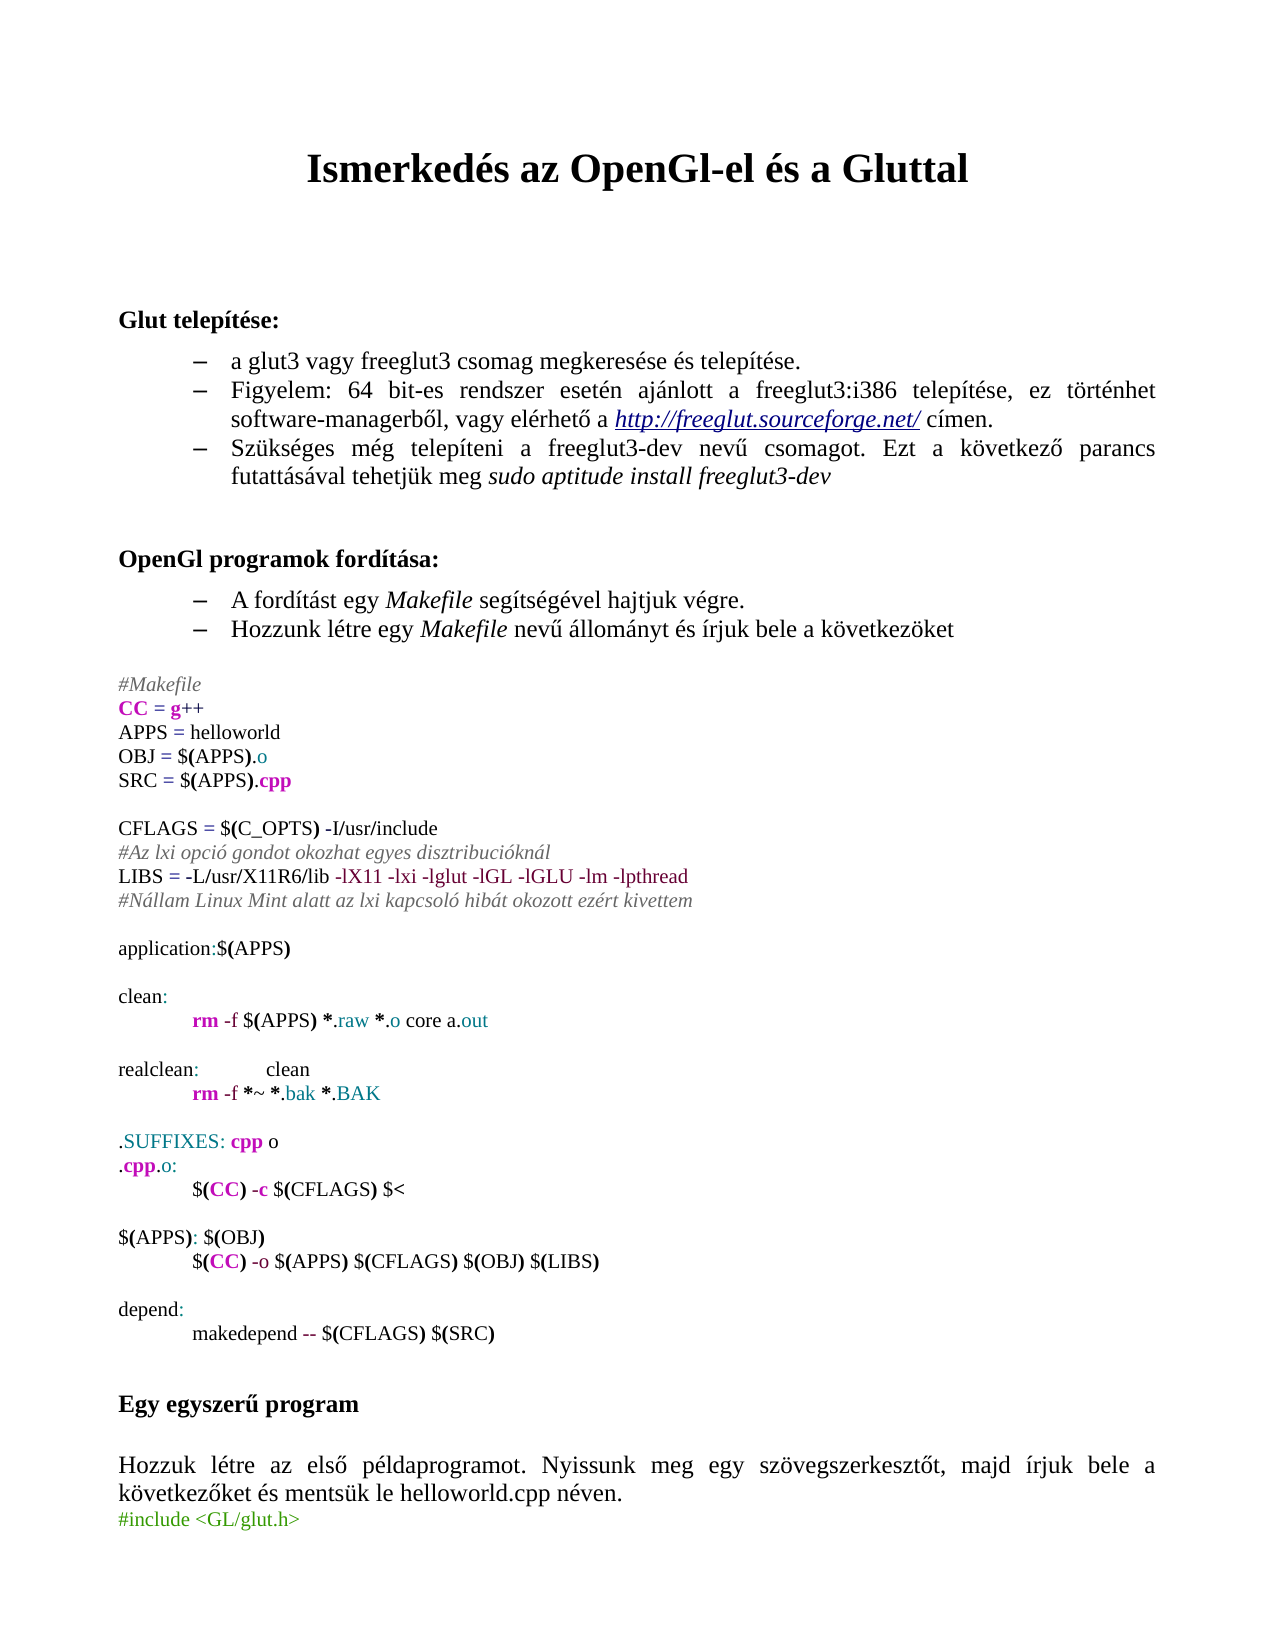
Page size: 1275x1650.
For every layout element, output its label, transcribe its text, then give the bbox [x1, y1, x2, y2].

text OBJ = $(APPS).o [118, 744, 1157, 768]
text realclean: clean [118, 1056, 1157, 1081]
text #Nállam Linux Mint alatt az lxi kapcsoló hibát okozott ezért kivettem [118, 888, 1157, 912]
list A fordítást egy Makefile segítségével hajtjuk végre. [193, 585, 1157, 614]
subtitle Ismerkedés az OpenGl-el és a Gluttal [118, 143, 1157, 191]
subtitle OpenGl programok fordítása: [118, 544, 1157, 573]
text $(CC) -c $(CFLAGS) $< [118, 1177, 1157, 1201]
list Figyelem: 64 bit-es rendszer esetén ajánlott a freeglut3:i386 telepítése, ez történhet software-managerből, vagy elérhető a http://freeglut.sourceforge.net/ címen. [193, 375, 1157, 433]
list a glut3 vagy freeglut3 csomag megkeresése és telepítése. [193, 346, 1157, 375]
text #include <GL/glut.h> [118, 1507, 1157, 1531]
subtitle Glut telepítése: [118, 305, 1157, 334]
text Hozzuk létre az első példaprogramot. Nyissunk meg egy szövegszerkesztőt, majd írjuk bele a következőket és mentsük le helloworld.cpp néven. [118, 1450, 1157, 1507]
text makedepend -- $(CFLAGS) $(SRC) [118, 1321, 1157, 1345]
text SRC = $(APPS).cpp [118, 768, 1157, 792]
text APPS = helloworld [118, 719, 1157, 744]
text rm -f *~ *.bak *.BAK [118, 1081, 1157, 1104]
text #Az lxi opció gondot okozhat egyes disztribucióknál [118, 840, 1157, 864]
text clean: [118, 984, 1157, 1008]
text application:$(APPS) [118, 936, 1157, 960]
text LIBS = -L/usr/X11R6/lib -lX11 -lxi -lglut -lGL -lGLU -lm -lpthread [118, 864, 1157, 888]
text $(CC) -o $(APPS) $(CFLAGS) $(OBJ) $(LIBS) [118, 1249, 1157, 1273]
subtitle Egy egyszerű program [118, 1389, 1157, 1418]
text $(APPS): $(OBJ) [118, 1225, 1157, 1249]
list Szükséges még telepíteni a freeglut3-dev nevű csomagot. Ezt a következő parancs futattásával tehetjük meg sudo aptitude install freeglut3-dev [193, 433, 1157, 490]
text depend: [118, 1297, 1157, 1321]
text CC = g++ [118, 696, 1157, 719]
text CFLAGS = $(C_OPTS) -I/usr/include [118, 816, 1157, 840]
text .cpp.o: [118, 1153, 1157, 1177]
text .SUFFIXES: cpp o [118, 1129, 1157, 1153]
text rm -f $(APPS) *.raw *.o core a.out [118, 1008, 1157, 1032]
text #Makefile [118, 671, 1157, 696]
list Hozzunk létre egy Makefile nevű állományt és írjuk bele a következöket [193, 614, 1157, 643]
